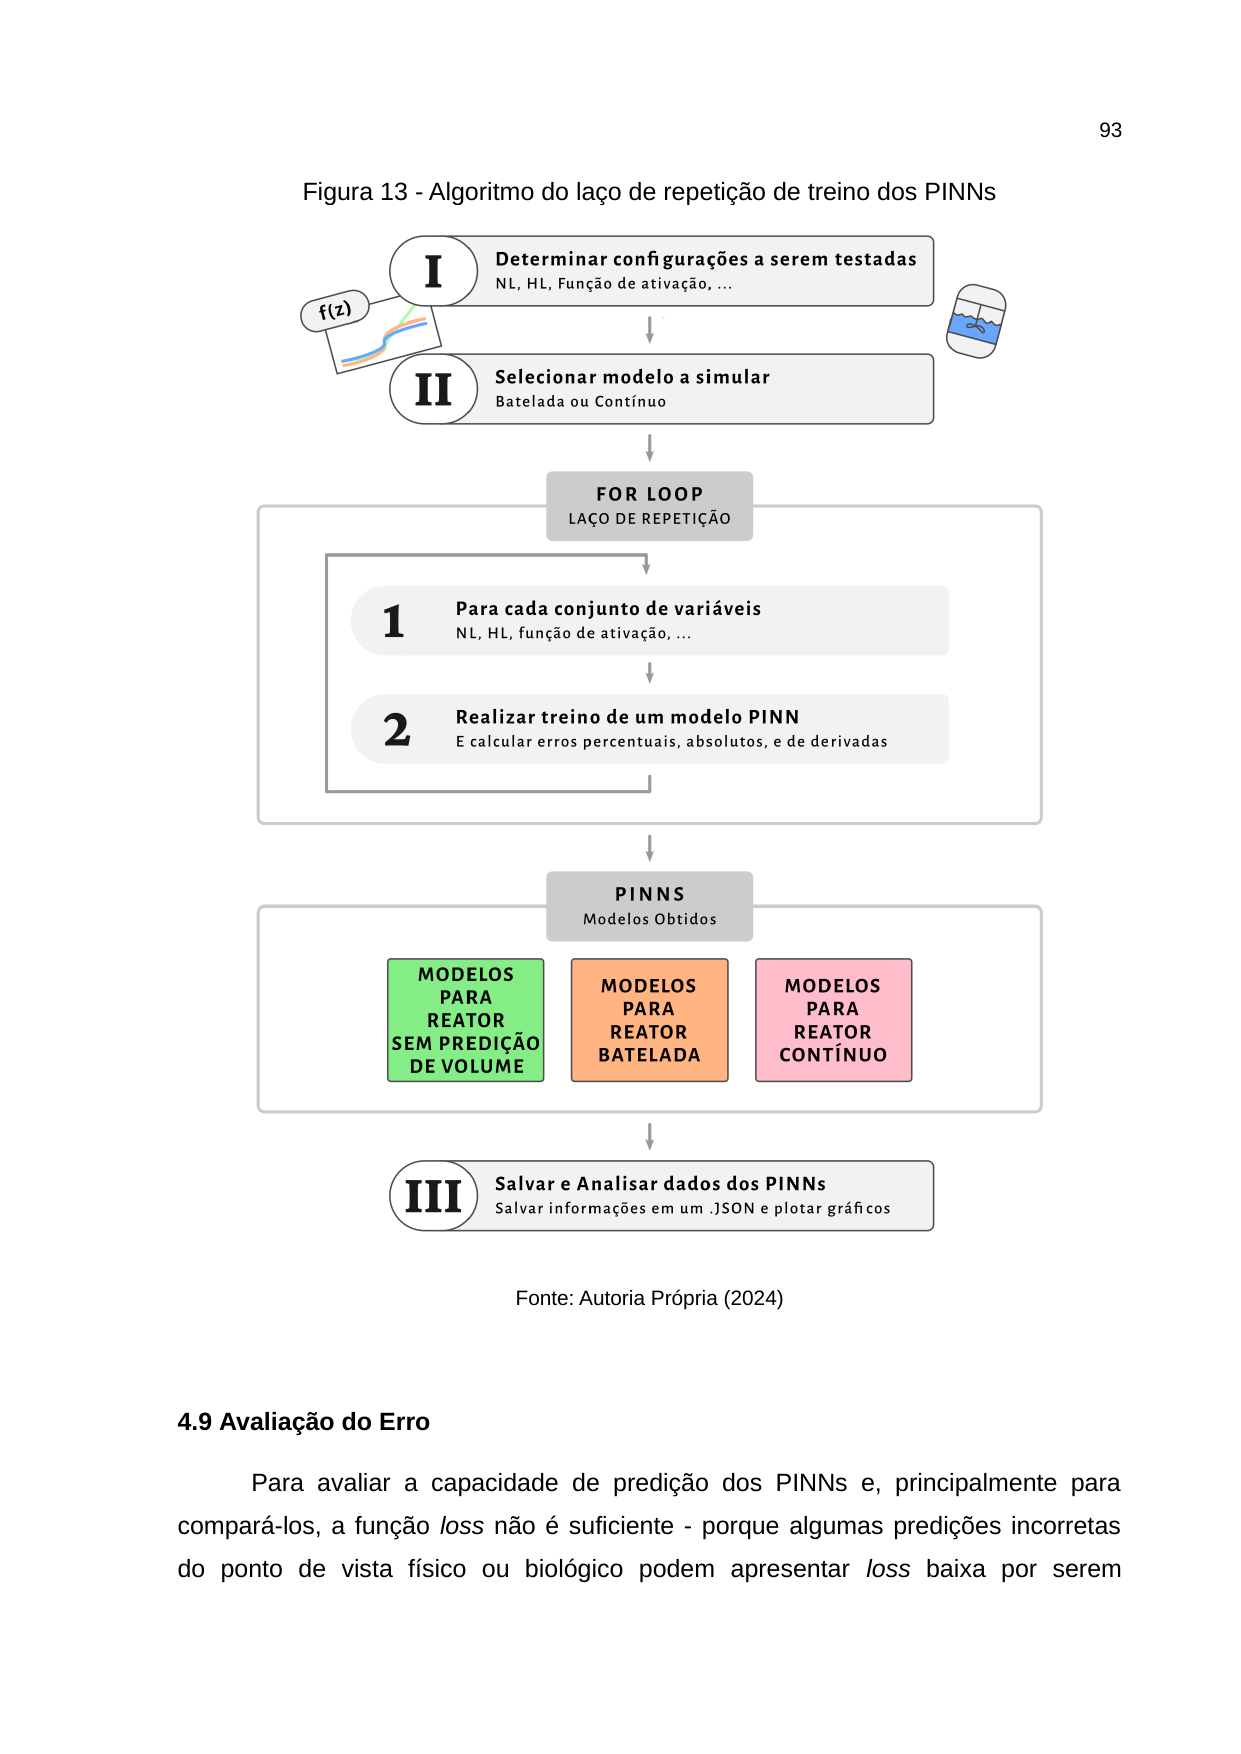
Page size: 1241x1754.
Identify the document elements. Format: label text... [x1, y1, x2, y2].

subtitle Avaliação do Erro [177, 1407, 1122, 1436]
text Fonte: Autoria Própria (2024) [177, 1286, 1122, 1309]
picture [228, 205, 1071, 1257]
text Figura 13 - Algoritmo do laço de repetição de treino dos PINNs [228, 177, 1071, 205]
text Para avaliar a capacidade de predição dos PINNs e, principalmente para compará-los, a função loss não é suficiente - porque algumas predições incorretas do ponto de vista físico ou biológico podem apresentar loss baixa por serem [177, 1468, 1122, 1583]
